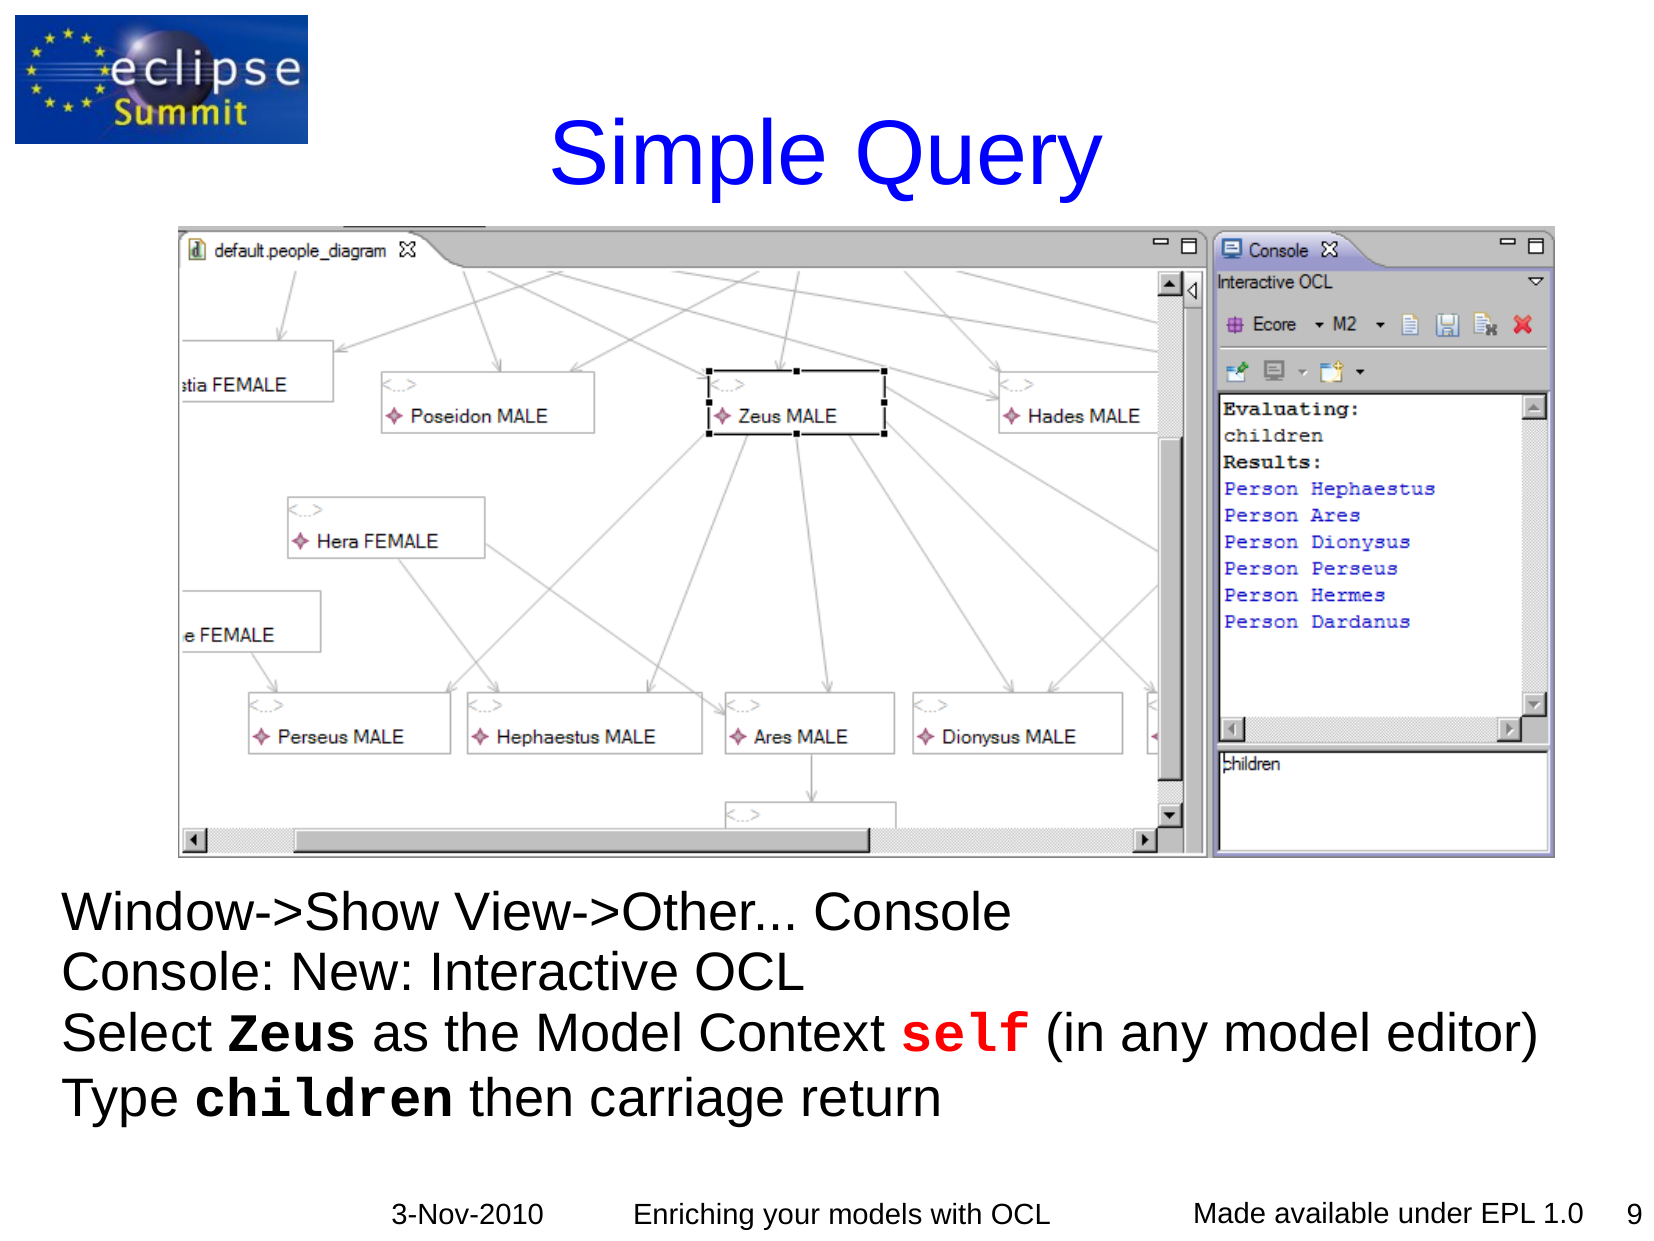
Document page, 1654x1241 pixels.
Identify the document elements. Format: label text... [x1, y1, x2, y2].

picture [178, 226, 1555, 858]
picture [15, 15, 308, 144]
list Window->Show View->Other... Console Console: New: Interactive OCL Select Zeus as the Model Context self (in any model editor) Type children then carriage return [61, 881, 1582, 1133]
title Simple Query [82, 56, 1571, 250]
